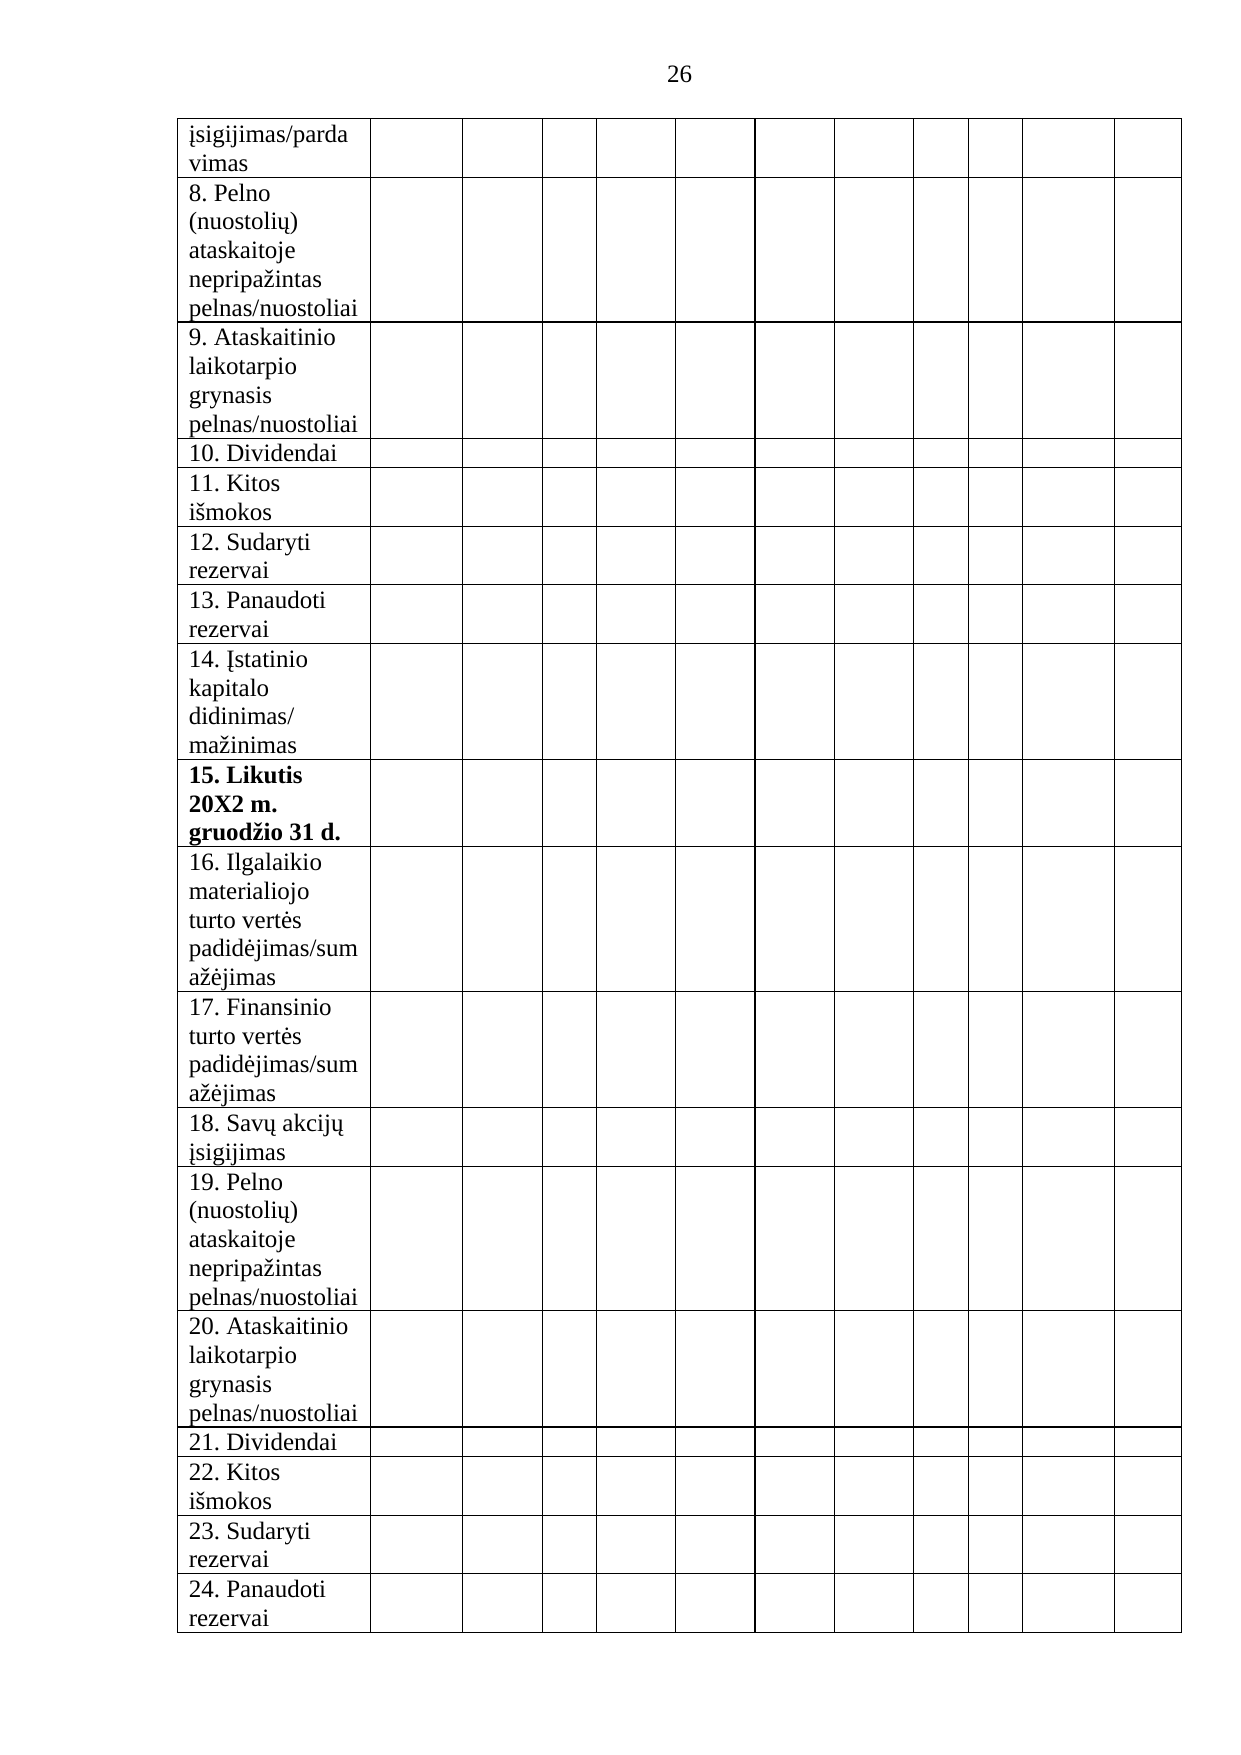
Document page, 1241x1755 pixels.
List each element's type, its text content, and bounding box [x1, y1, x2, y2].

table_cell [597, 468, 675, 526]
table_cell [914, 760, 968, 846]
table_cell [1115, 1574, 1181, 1632]
table_cell [914, 323, 968, 437]
table_cell [543, 178, 596, 321]
table_cell [835, 1574, 913, 1632]
table_cell [969, 1574, 1022, 1632]
table_cell [969, 468, 1022, 526]
table_cell [914, 1516, 968, 1573]
table_cell [597, 585, 675, 643]
table_cell [676, 992, 754, 1107]
table_cell [463, 1516, 542, 1573]
table_cell [914, 178, 968, 321]
table_cell [676, 1428, 754, 1456]
table_cell 11. Kitos išmokos [178, 468, 370, 526]
table_cell [463, 468, 542, 526]
table_cell [371, 1167, 462, 1310]
table_cell [835, 323, 913, 437]
table_cell [969, 992, 1022, 1107]
table_cell [597, 1108, 675, 1166]
table_cell [1115, 760, 1181, 846]
table_cell [756, 1311, 834, 1426]
table_cell [676, 644, 754, 759]
table_cell [835, 585, 913, 643]
table_cell [756, 323, 834, 437]
table_cell [676, 1457, 754, 1515]
table_cell [914, 1108, 968, 1166]
table_cell [1115, 119, 1181, 177]
table_cell [543, 1457, 596, 1515]
table_cell [543, 1428, 596, 1456]
table_cell [371, 847, 462, 991]
table_cell [676, 847, 754, 991]
table_cell [676, 323, 754, 437]
table_cell [676, 527, 754, 584]
table_cell [1023, 178, 1114, 321]
table_cell [1023, 1108, 1114, 1166]
table_cell [371, 323, 462, 437]
table_cell [463, 1167, 542, 1310]
table_cell [1023, 585, 1114, 643]
table_cell [597, 1428, 675, 1456]
table_cell [371, 119, 462, 177]
table_cell [969, 847, 1022, 991]
table_cell [543, 1167, 596, 1310]
table_cell 13. Panaudoti rezervai [178, 585, 370, 643]
table_cell [756, 644, 834, 759]
table_cell [597, 644, 675, 759]
table_cell [914, 644, 968, 759]
table_cell [1115, 847, 1181, 991]
table_cell 17. Finansinio turto vertės padidėjimas/sumažėjimas [178, 992, 370, 1107]
table_cell [914, 119, 968, 177]
table_cell [914, 439, 968, 467]
table_cell [371, 1457, 462, 1515]
table_cell [597, 1574, 675, 1632]
table_cell [1115, 585, 1181, 643]
table_cell [463, 847, 542, 991]
table_cell [1023, 1167, 1114, 1310]
table_cell [756, 1516, 834, 1573]
table_cell [463, 1574, 542, 1632]
table_cell [1115, 323, 1181, 437]
table_cell [1115, 439, 1181, 467]
table_cell [835, 119, 913, 177]
table_cell [1023, 992, 1114, 1107]
table_cell [835, 1428, 913, 1456]
table_cell [969, 585, 1022, 643]
table_cell [543, 119, 596, 177]
table_cell [597, 847, 675, 991]
table_cell [835, 178, 913, 321]
table_cell [543, 1311, 596, 1426]
table_cell [835, 1311, 913, 1426]
table_cell 23. Sudaryti rezervai [178, 1516, 370, 1573]
table_cell 16. Ilgalaikio materialiojo turto vertės padidėjimas/sumažėjimas [178, 847, 370, 991]
table_cell [676, 760, 754, 846]
table_cell 19. Pelno (nuostolių) ataskaitoje nepripažintas pelnas/nuostoliai [178, 1167, 370, 1310]
table_cell [543, 1574, 596, 1632]
table_cell [756, 527, 834, 584]
table_cell [914, 1167, 968, 1310]
table_cell [371, 644, 462, 759]
table_cell [463, 585, 542, 643]
table_cell [597, 323, 675, 437]
table_cell [543, 439, 596, 467]
table_cell [1023, 1516, 1114, 1573]
table_cell [676, 119, 754, 177]
table_cell [597, 178, 675, 321]
table_cell [371, 1574, 462, 1632]
table_cell [543, 847, 596, 991]
table_cell [1115, 1428, 1181, 1456]
table_cell [1115, 1167, 1181, 1310]
table_cell [371, 1311, 462, 1426]
table_cell [463, 1108, 542, 1166]
table_cell [756, 585, 834, 643]
table_cell [371, 1428, 462, 1456]
table_cell [756, 847, 834, 991]
table_cell [371, 585, 462, 643]
table_cell 18. Savų akcijų įsigijimas [178, 1108, 370, 1166]
table_cell [463, 644, 542, 759]
table_cell [371, 1516, 462, 1573]
table_cell [1023, 439, 1114, 467]
table_cell [463, 439, 542, 467]
table_cell [835, 992, 913, 1107]
table_cell [543, 585, 596, 643]
table_cell [1023, 1574, 1114, 1632]
table_cell [835, 468, 913, 526]
table_cell [371, 760, 462, 846]
table_cell [676, 1311, 754, 1426]
table_cell [835, 1167, 913, 1310]
table_cell [463, 323, 542, 437]
table_cell [1023, 847, 1114, 991]
table_cell [676, 468, 754, 526]
table_cell 9. Ataskaitinio laikotarpio grynasis pelnas/nuostoliai [178, 323, 370, 437]
table_cell [597, 439, 675, 467]
table_cell [914, 1574, 968, 1632]
table_cell [1115, 1516, 1181, 1573]
table_cell [597, 1311, 675, 1426]
table_cell [914, 468, 968, 526]
table_cell [543, 760, 596, 846]
table_cell [597, 1167, 675, 1310]
table_cell [756, 1108, 834, 1166]
table_cell [1115, 178, 1181, 321]
table_cell [371, 992, 462, 1107]
table_cell [969, 644, 1022, 759]
table_cell [371, 439, 462, 467]
table_cell [676, 1108, 754, 1166]
table_cell [463, 119, 542, 177]
table_cell 14. Įstatinio kapitalo didinimas/ mažinimas [178, 644, 370, 759]
table_cell [969, 760, 1022, 846]
table_cell įsigijimas/pardavimas [178, 119, 370, 177]
table_cell [969, 439, 1022, 467]
table_cell [756, 1167, 834, 1310]
table_cell [835, 439, 913, 467]
table_cell [543, 323, 596, 437]
table_cell [835, 760, 913, 846]
table_cell [1023, 760, 1114, 846]
table_cell [969, 119, 1022, 177]
table_cell [371, 178, 462, 321]
table_cell 20. Ataskaitinio laikotarpio grynasis pelnas/nuostoliai [178, 1311, 370, 1426]
table_cell [969, 1167, 1022, 1310]
table_cell [969, 1108, 1022, 1166]
table_cell [756, 992, 834, 1107]
table_cell 8. Pelno (nuostolių) ataskaitoje nepripažintas pelnas/nuostoliai [178, 178, 370, 321]
table_cell [543, 992, 596, 1107]
table_cell [756, 468, 834, 526]
table_cell 15. Likutis 20X2 m. gruodžio 31 d. [178, 760, 370, 846]
table_cell [756, 178, 834, 321]
table_cell [1115, 1311, 1181, 1426]
table_cell [969, 323, 1022, 437]
table_cell [1115, 468, 1181, 526]
table_cell 10. Dividendai [178, 439, 370, 467]
table_cell [1023, 1311, 1114, 1426]
table_cell [371, 527, 462, 584]
table_cell [676, 439, 754, 467]
table_cell 12. Sudaryti rezervai [178, 527, 370, 584]
table_cell [463, 1457, 542, 1515]
table_cell [914, 1457, 968, 1515]
table_cell [756, 760, 834, 846]
table_cell [1023, 1457, 1114, 1515]
table_cell [676, 1516, 754, 1573]
table_cell [969, 1428, 1022, 1456]
table_cell [835, 847, 913, 991]
table_cell [914, 1311, 968, 1426]
table_cell [1115, 1457, 1181, 1515]
table_cell [543, 644, 596, 759]
table_cell [597, 527, 675, 584]
table_cell [969, 1457, 1022, 1515]
table_cell [543, 1108, 596, 1166]
table_cell [597, 1457, 675, 1515]
table_cell [914, 1428, 968, 1456]
table_cell [463, 1311, 542, 1426]
table_cell [969, 527, 1022, 584]
table_cell 21. Dividendai [178, 1428, 370, 1456]
table_cell [676, 1574, 754, 1632]
table_cell [835, 1457, 913, 1515]
table_cell [463, 527, 542, 584]
table_cell [371, 468, 462, 526]
table_cell [1023, 323, 1114, 437]
table_cell [969, 1311, 1022, 1426]
table_cell [914, 527, 968, 584]
table_cell [676, 1167, 754, 1310]
table_cell [835, 1108, 913, 1166]
table_cell [463, 1428, 542, 1456]
table_cell 24. Panaudoti rezervai [178, 1574, 370, 1632]
table_cell [676, 585, 754, 643]
table_cell [1115, 644, 1181, 759]
table_cell [835, 1516, 913, 1573]
table_cell [835, 527, 913, 584]
table_cell [543, 1516, 596, 1573]
table_cell [543, 527, 596, 584]
table_cell [1115, 992, 1181, 1107]
table_cell [1023, 119, 1114, 177]
table_cell [756, 119, 834, 177]
table_cell [756, 1574, 834, 1632]
table_cell [1023, 1428, 1114, 1456]
table_cell [969, 178, 1022, 321]
table_cell [1023, 468, 1114, 526]
table_cell [597, 1516, 675, 1573]
table_cell [969, 1516, 1022, 1573]
table_cell [371, 1108, 462, 1166]
table_cell [756, 1428, 834, 1456]
table_cell [914, 992, 968, 1107]
table_cell [1023, 527, 1114, 584]
table_cell [1023, 644, 1114, 759]
table_cell 22. Kitos išmokos [178, 1457, 370, 1515]
table_cell [914, 847, 968, 991]
table_cell [463, 992, 542, 1107]
table_cell [914, 585, 968, 643]
table_cell [597, 992, 675, 1107]
table_cell [463, 178, 542, 321]
table_cell [756, 439, 834, 467]
table_cell [1115, 527, 1181, 584]
table_cell [835, 644, 913, 759]
table_cell [597, 119, 675, 177]
table_cell [756, 1457, 834, 1515]
table_cell [463, 760, 542, 846]
table_cell [1115, 1108, 1181, 1166]
table_cell [597, 760, 675, 846]
table_cell [543, 468, 596, 526]
table_cell [676, 178, 754, 321]
